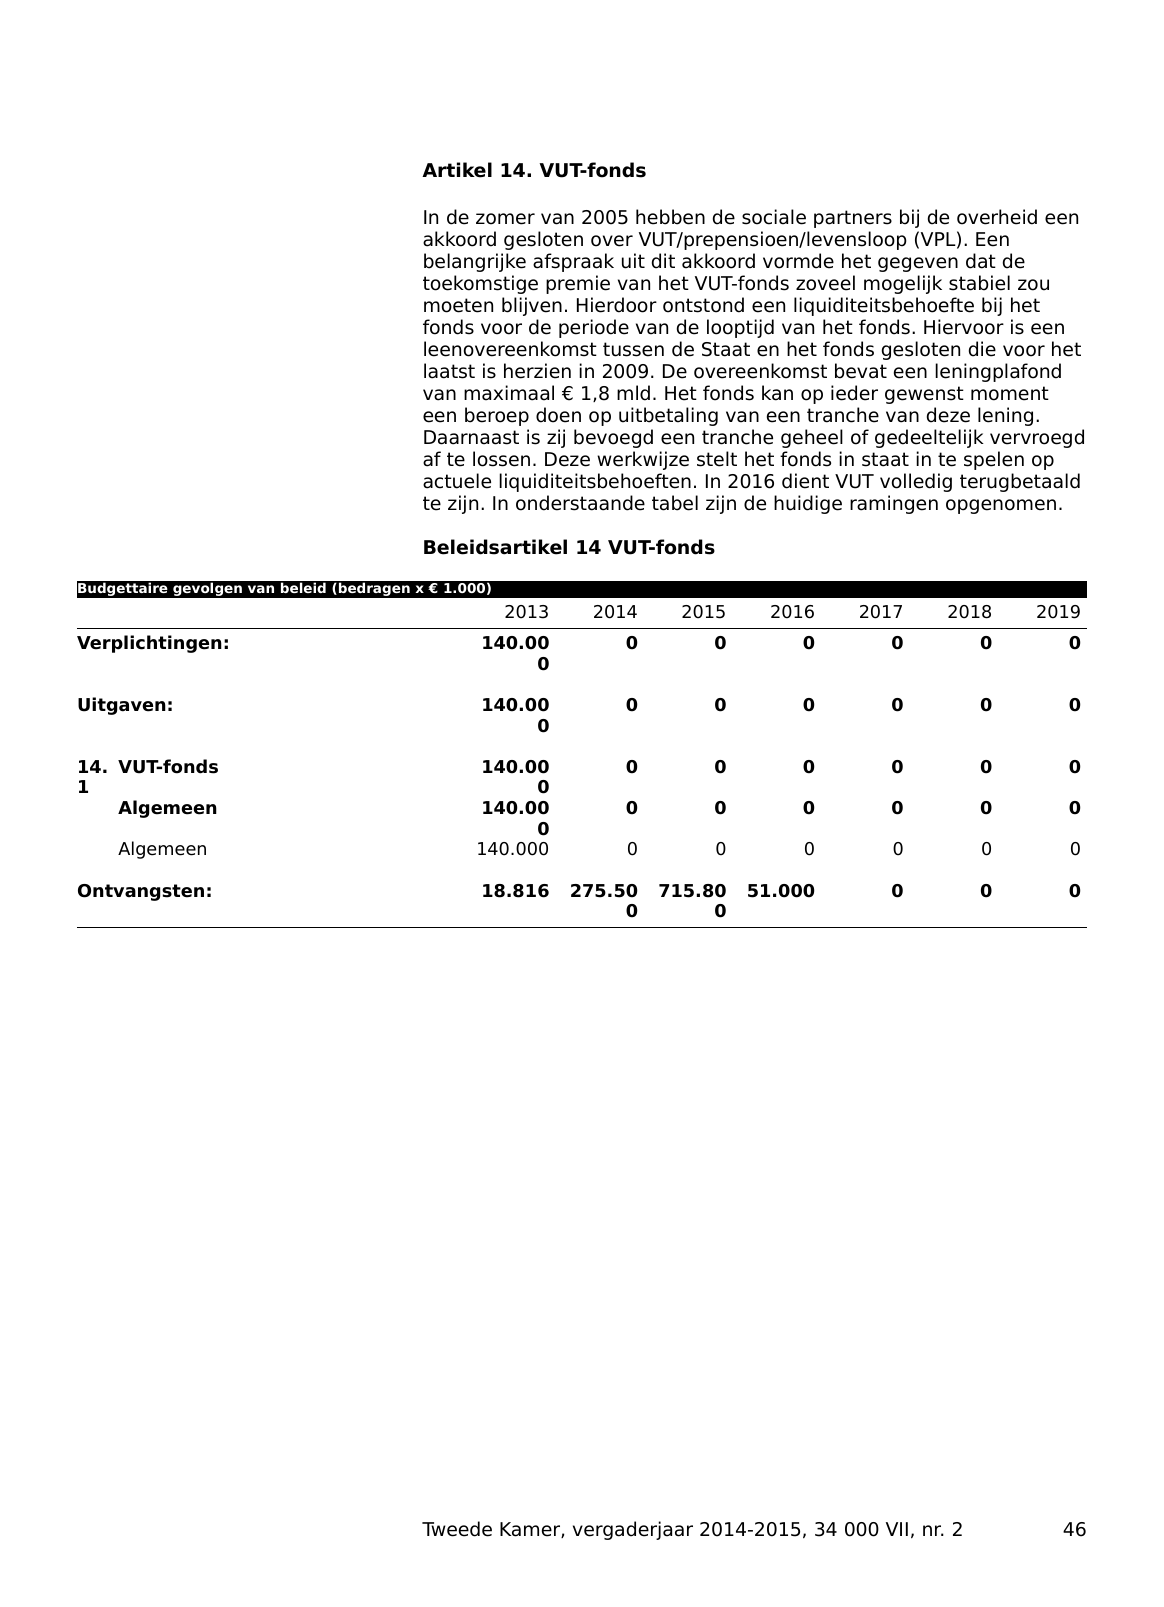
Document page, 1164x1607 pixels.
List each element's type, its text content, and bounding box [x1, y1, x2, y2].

table_cell 0 [644, 629, 732, 674]
table_cell [644, 736, 732, 757]
table_cell Ontvangsten: [77, 881, 466, 927]
table_cell 140.000 [466, 757, 555, 798]
table_cell 2017 [821, 598, 909, 627]
subtitle Artikel 14. VUT-fonds [422, 160, 1087, 182]
table_cell [909, 736, 998, 757]
table_cell [466, 736, 555, 757]
table_cell [112, 674, 466, 695]
table_cell Algemeen [112, 798, 466, 839]
table_cell [909, 674, 998, 695]
table_cell [821, 674, 909, 695]
table_cell 0 [821, 757, 909, 798]
table_cell 140.000 [466, 695, 555, 736]
table_cell 275.500 [555, 881, 644, 927]
table_cell 0 [821, 695, 909, 736]
table_cell [555, 736, 644, 757]
table_cell 0 [732, 839, 821, 860]
table_cell 0 [732, 757, 821, 798]
table_cell 140.000 [466, 629, 555, 674]
table_cell [77, 736, 112, 757]
table_cell 0 [909, 798, 998, 839]
table_cell Algemeen [112, 839, 466, 860]
table_cell 0 [732, 798, 821, 839]
table_cell 0 [644, 757, 732, 798]
table_cell 0 [821, 798, 909, 839]
table_cell [77, 674, 112, 695]
table_cell 0 [998, 839, 1087, 860]
table_cell 0 [998, 881, 1087, 927]
table_cell 0 [644, 695, 732, 736]
table_cell 2013 [466, 598, 555, 627]
table_cell 0 [555, 798, 644, 839]
table_cell 0 [909, 695, 998, 736]
table_cell [998, 674, 1087, 695]
table_cell [466, 674, 555, 695]
table_cell 2018 [909, 598, 998, 627]
table_cell 0 [555, 695, 644, 736]
table_cell [77, 598, 112, 627]
table_cell [821, 736, 909, 757]
table_cell Uitgaven: [77, 695, 466, 736]
subtitle Beleidsartikel 14 VUT-fonds [422, 537, 1087, 559]
table_cell [998, 736, 1087, 757]
table_cell [77, 860, 112, 881]
table_cell 0 [732, 629, 821, 674]
table_cell 2015 [644, 598, 732, 627]
table_cell 2014 [555, 598, 644, 627]
table_cell 0 [998, 695, 1087, 736]
table_cell 0 [909, 757, 998, 798]
table_cell [466, 860, 555, 881]
table_cell 51.000 [732, 881, 821, 927]
table_cell Verplichtingen: [77, 629, 466, 674]
table_cell [732, 736, 821, 757]
table_cell [112, 598, 466, 627]
table_header Budgettaire gevolgen van beleid (bedragen x € 1.000) [77, 581, 1087, 596]
table_cell [732, 860, 821, 881]
table_cell [77, 798, 112, 839]
table_cell 2019 [998, 598, 1087, 627]
table_cell 2016 [732, 598, 821, 627]
table_cell [644, 674, 732, 695]
table_cell 0 [909, 881, 998, 927]
table_cell 0 [555, 839, 644, 860]
table_cell [555, 674, 644, 695]
table_cell [998, 860, 1087, 881]
table_cell [821, 860, 909, 881]
table_cell 0 [644, 839, 732, 860]
text In de zomer van 2005 hebben de sociale partners bij de overheid een akkoord gesloten over VUT/prepensioen/levensloop (VPL). Een belangrijke afspraak uit dit akkoord vormde het gegeven dat de toekomstige premie van het VUT-fonds zoveel mogelijk stabiel zou moeten blijven. Hierdoor ontstond een liquiditeitsbehoefte bij het fonds voor de periode van de looptijd van het fonds. Hiervoor is een leenovereenkomst tussen de Staat en het fonds gesloten die voor het laatst is herzien in 2009. De overeenkomst bevat een leningplafond van maximaal € 1,8 mld. Het fonds kan op ieder gewenst moment een beroep doen op uitbetaling van een tranche van deze lening. Daarnaast is zij bevoegd een tranche geheel of gedeeltelijk vervroegd af te lossen. Deze werkwijze stelt het fonds in staat in te spelen op actuele liquiditeitsbehoeften. In 2016 dient VUT volledig terugbetaald te zijn. In onderstaande tabel zijn de huidige ramingen opgenomen. [422, 207, 1087, 514]
table_cell [644, 860, 732, 881]
table_cell [77, 839, 112, 860]
table_cell 0 [998, 757, 1087, 798]
table_cell 0 [555, 757, 644, 798]
table_cell 0 [821, 839, 909, 860]
table_cell 0 [644, 798, 732, 839]
table_cell 715.800 [644, 881, 732, 927]
table_cell 18.816 [466, 881, 555, 927]
table_cell 14.1 [77, 757, 112, 798]
table_cell 0 [821, 881, 909, 927]
table_cell 140.000 [466, 839, 555, 860]
table_cell VUT-fonds [112, 757, 466, 798]
table_cell [112, 736, 466, 757]
table_cell [555, 860, 644, 881]
table_cell 0 [821, 629, 909, 674]
table_cell 0 [909, 629, 998, 674]
table_cell 0 [998, 629, 1087, 674]
table_cell 0 [998, 798, 1087, 839]
table_cell [909, 860, 998, 881]
table_cell 0 [555, 629, 644, 674]
table_cell 0 [909, 839, 998, 860]
table_cell [112, 860, 466, 881]
table_cell 140.000 [466, 798, 555, 839]
table_cell 0 [732, 695, 821, 736]
table_cell [732, 674, 821, 695]
